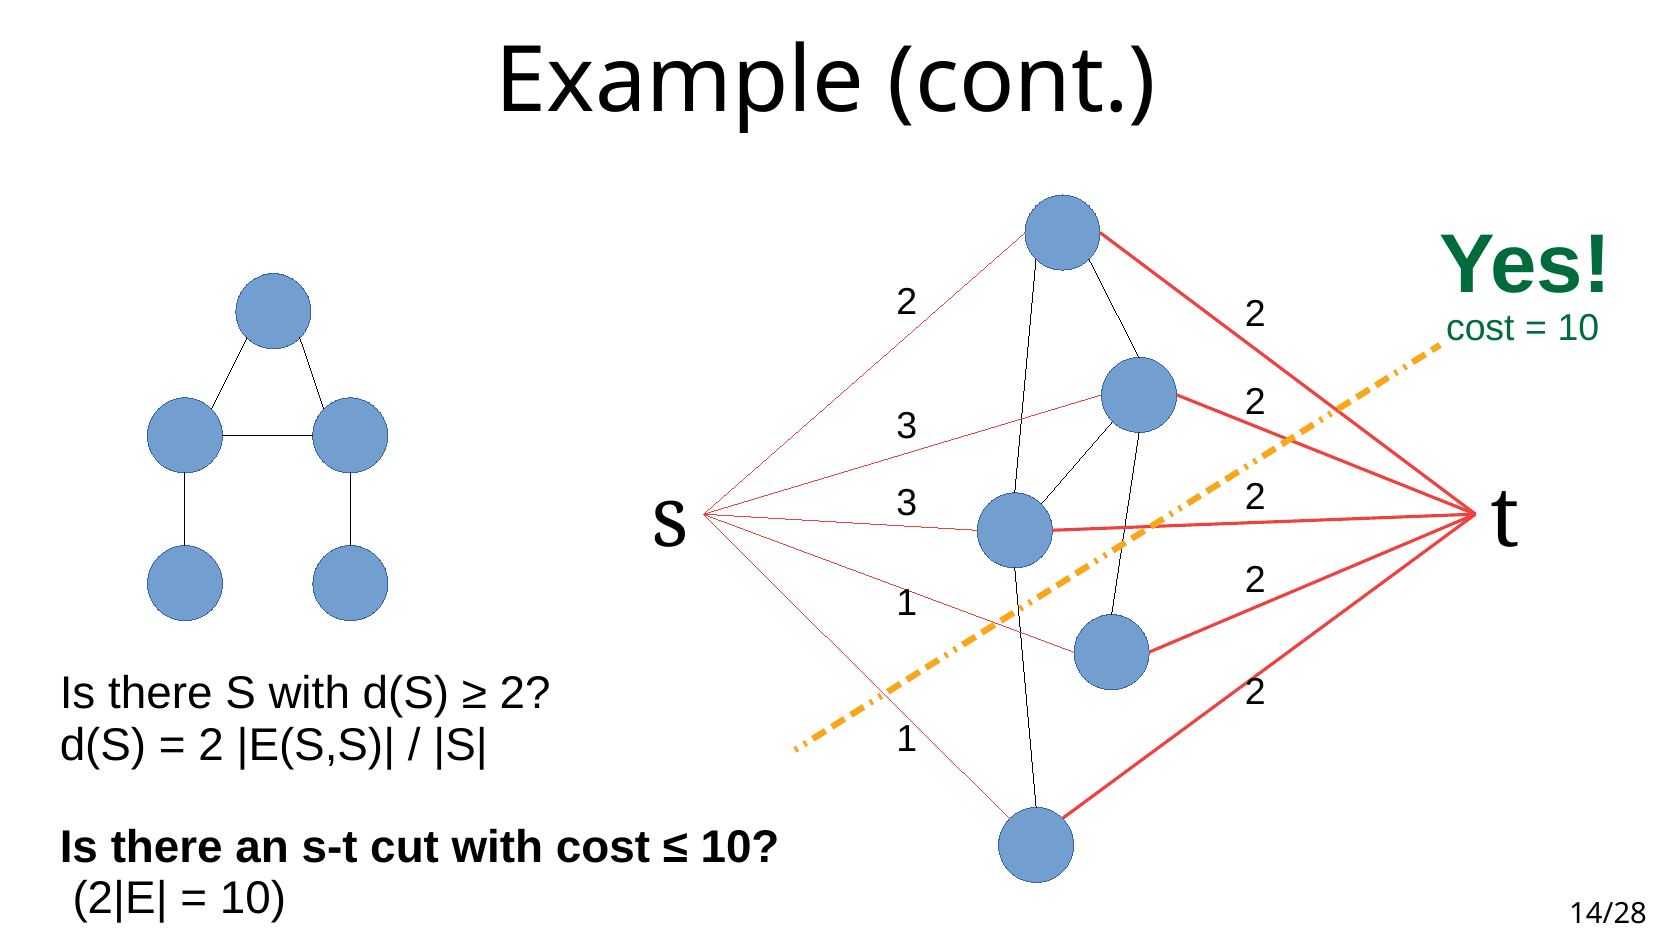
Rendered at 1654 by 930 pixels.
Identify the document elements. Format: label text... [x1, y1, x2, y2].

text_box [977, 492, 1053, 568]
text_box [1074, 614, 1150, 690]
text_box [235, 273, 311, 349]
text_box [1101, 357, 1177, 433]
text_box 1 [881, 574, 957, 632]
title Example (cont.) [82, 1, 1571, 151]
text_box 2 [1230, 468, 1306, 525]
text_box [1024, 194, 1100, 271]
text_box [312, 397, 388, 473]
text_box 3 [881, 473, 957, 531]
text_box t [1475, 449, 1566, 558]
text_box s [613, 449, 704, 558]
text_box Yes! [1425, 209, 1636, 318]
text_box [998, 807, 1074, 883]
text_box 2 [881, 273, 957, 331]
text_box cost = 10 [1431, 318, 1615, 357]
text_box Is there S with d(S) ≥ 2? d(S) = 2 |E(S,S)| / |S| Is there an s-t cut with cost ≤ 10? (2|E| = 10) [45, 660, 811, 930]
text_box 2 [1230, 284, 1306, 342]
text_box 2 [1230, 373, 1306, 431]
text_box [312, 545, 388, 621]
text_box 2 [1230, 550, 1306, 608]
text_box [147, 397, 223, 473]
text_box 3 [881, 397, 957, 455]
text_box [147, 545, 223, 621]
text_box 2 [1230, 662, 1306, 720]
text_box 1 [881, 710, 957, 768]
